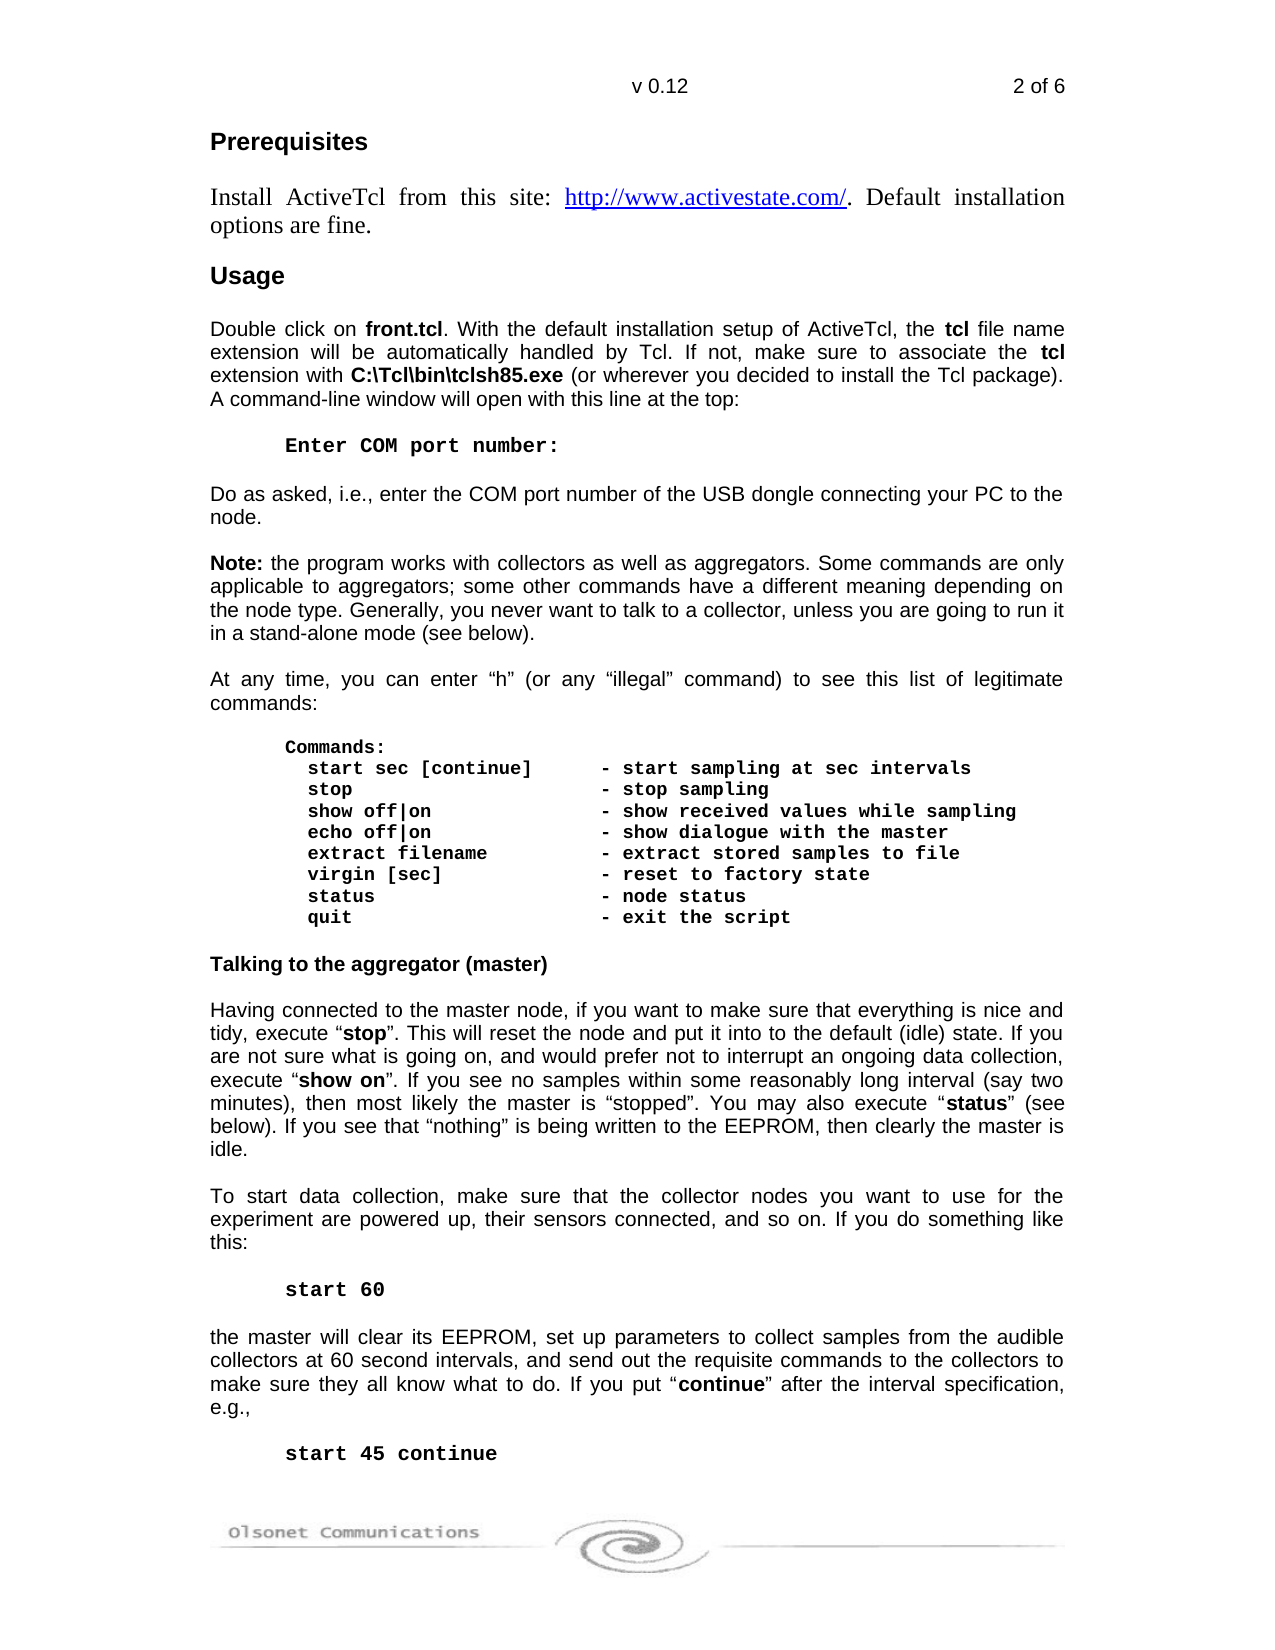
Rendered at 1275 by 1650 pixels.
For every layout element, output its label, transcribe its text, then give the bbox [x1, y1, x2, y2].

text Note: the program works with collectors as well as aggregators. Some commands are only applicable to aggregators; some other commands have a different meaning depending on the node type. Generally, you never want to talk to a collector, unless you are going to run it in a stand-alone mode (see below). [210, 552, 1065, 645]
text At any time, you can enter “h” (or any “illegal” command) to see this list of legitimate commands: [210, 668, 1065, 714]
text virgin [sec] - reset to factory state [285, 865, 1065, 886]
text Having connected to the master node, if you want to make sure that everything is nice and tidy, execute “stop”. This will reset the node and put it into to the default (idle) state. If you are not sure what is going on, and would prefer not to interrupt an ongoing data collection, execute “show on”. If you see no samples within some reasonably long interval (say two minutes), then most likely the master is “stopped”. You may also execute “status” (see below). If you see that “nothing” is being written to the EEPROM, then clearly the master is idle. [210, 998, 1065, 1161]
text extract filename - extract stored samples to file [285, 844, 1065, 865]
text Install ActiveTcl from this site: http://www.activestate.com/. Default installation options are fine. [210, 183, 1065, 239]
text Talking to the aggregator (master) [210, 952, 1065, 975]
picture [210, 1504, 1065, 1596]
text Double click on front.tcl. With the default installation setup of ActiveTcl, the tcl file name extension will be automatically handled by Tcl. If not, make sure to associate the tcl extension with C:\Tcl\bin\tclsh85.exe (or wherever you decided to install the Tcl package). A command-line window will open with this line at the top: [210, 318, 1065, 411]
text start 45 continue [210, 1442, 1065, 1467]
text To start data collection, make sure that the collector nodes you want to use for the experiment are powered up, their sensors connected, and so on. If you do something like this: [210, 1184, 1065, 1254]
text Do as asked, i.e., enter the COM port number of the USB dongle connecting your PC to the node. [210, 482, 1065, 528]
text echo off|on - show dialogue with the master [285, 823, 1065, 844]
text status - node status [285, 886, 1065, 908]
text stop - stop sampling [285, 780, 1065, 801]
text Commands: [285, 738, 1065, 759]
text start sec [continue] - start sampling at sec intervals [285, 759, 1065, 780]
subtitle Usage [210, 262, 1065, 290]
text Enter COM port number: [210, 434, 1065, 459]
text show off|on - show received values while sampling [285, 801, 1065, 823]
subtitle Prerequisites [210, 128, 1065, 156]
text start 60 [210, 1277, 1065, 1302]
text the master will clear its EEPROM, set up parameters to collect samples from the audible collectors at 60 second intervals, and send out the requisite commands to the collectors to make sure they all know what to do. If you put “continue” after the interval specification, e.g., [210, 1326, 1065, 1418]
text quit - exit the script [285, 908, 1065, 929]
